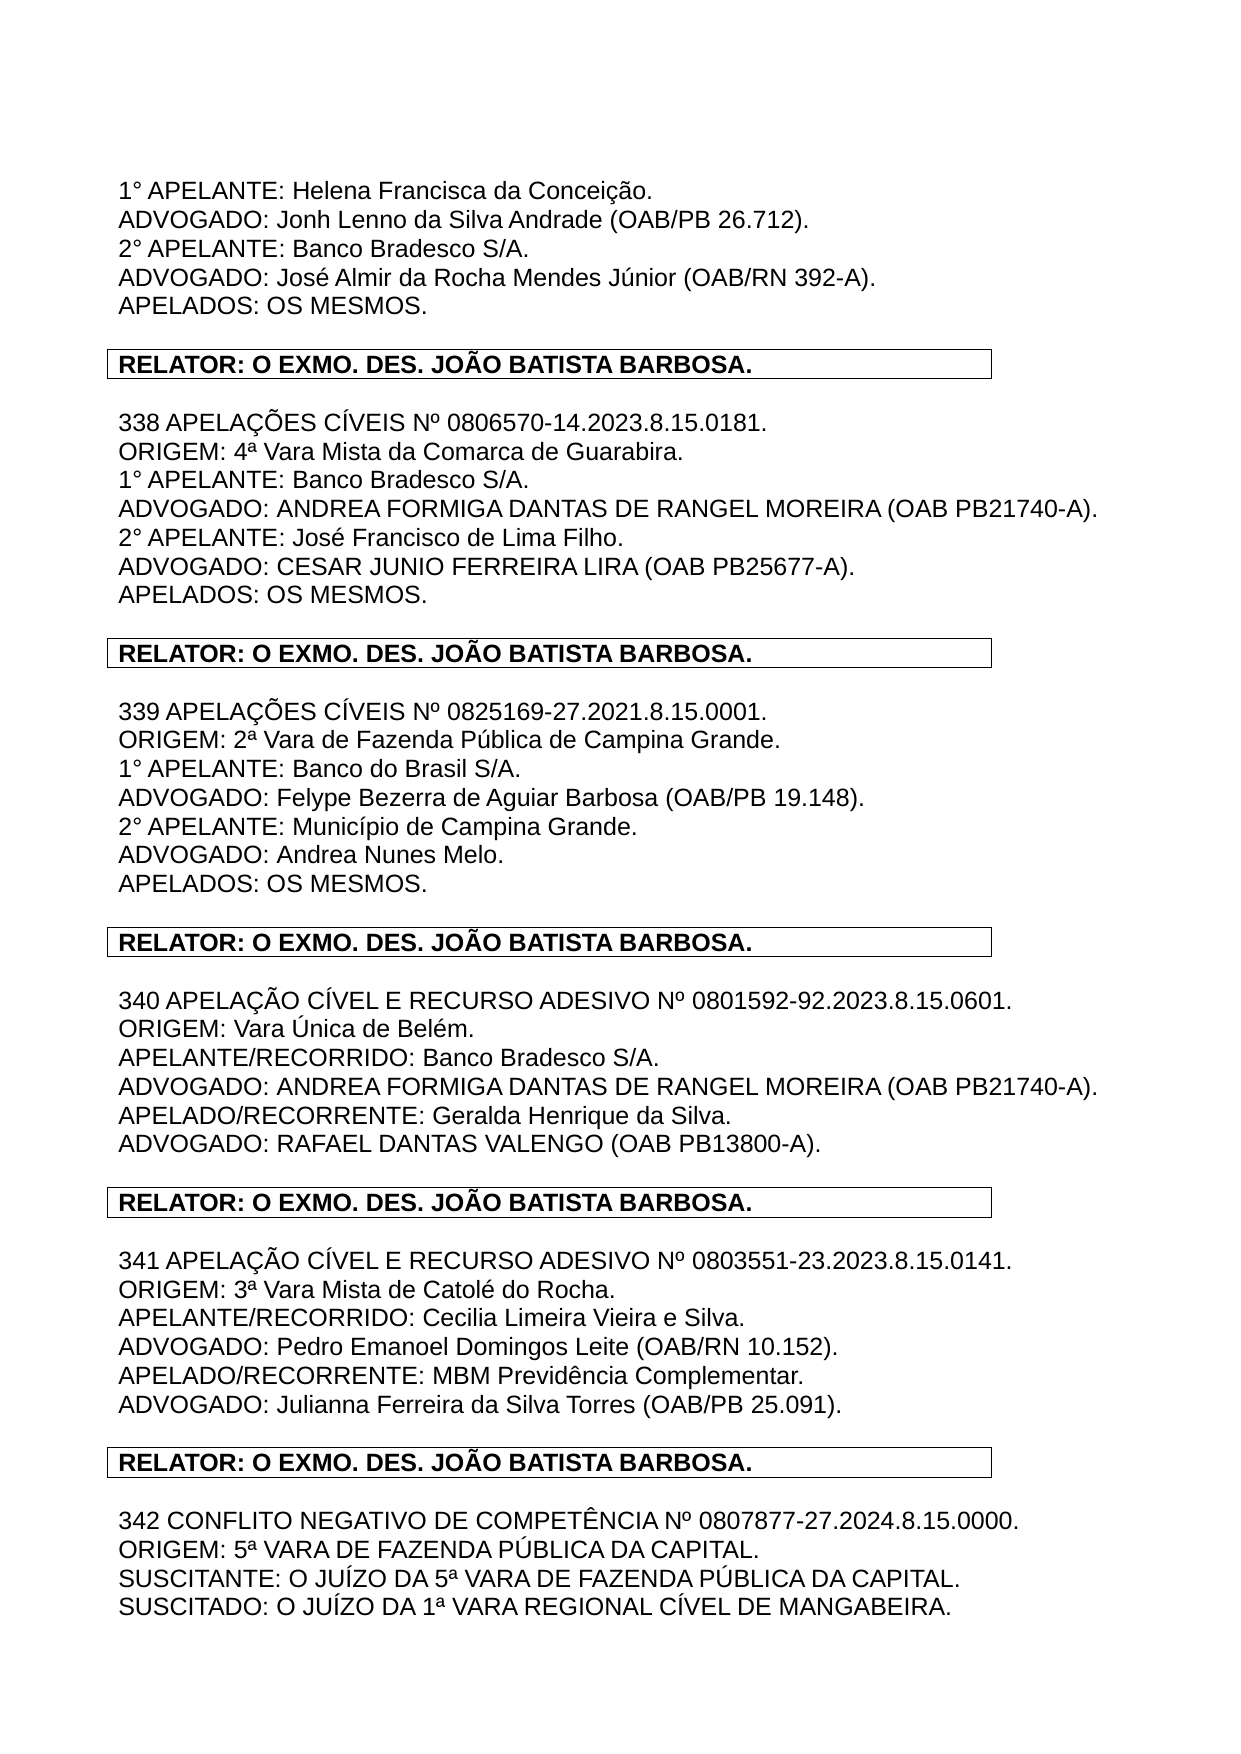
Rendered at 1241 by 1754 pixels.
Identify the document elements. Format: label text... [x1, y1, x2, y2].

text APELANTE/RECORRIDO: Cecilia Limeira Vieira e Silva. [118, 1303, 1122, 1332]
text APELADOS: OS MESMOS. [118, 869, 1122, 898]
text APELADOS: OS MESMOS. [118, 291, 1122, 320]
table_header RELATOR: O EXMO. DES. JOÃO BATISTA BARBOSA. [108, 1188, 991, 1216]
text ADVOGADO: Andrea Nunes Melo. [118, 841, 1122, 869]
text 2° APELANTE: Banco Bradesco S/A. [118, 234, 1122, 263]
text SUSCITANTE: O JUÍZO DA 5ª VARA DE FAZENDA PÚBLICA DA CAPITAL. [118, 1564, 1122, 1592]
table_header RELATOR: O EXMO. DES. JOÃO BATISTA BARBOSA. [108, 350, 991, 378]
text ADVOGADO: ANDREA FORMIGA DANTAS DE RANGEL MOREIRA (OAB PB21740-A). [118, 1072, 1122, 1101]
text 341 APELAÇÃO CÍVEL E RECURSO ADESIVO Nº 0803551-23.2023.8.15.0141. [118, 1246, 1122, 1275]
text ORIGEM: 4ª Vara Mista da Comarca de Guarabira. [118, 437, 1122, 465]
text APELADO/RECORRENTE: MBM Previdência Complementar. [118, 1361, 1122, 1390]
text ORIGEM: 2ª Vara de Fazenda Pública de Campina Grande. [118, 726, 1122, 754]
text 340 APELAÇÃO CÍVEL E RECURSO ADESIVO Nº 0801592-92.2023.8.15.0601. [118, 986, 1122, 1014]
text 2° APELANTE: José Francisco de Lima Filho. [118, 523, 1122, 552]
text ADVOGADO: Jonh Lenno da Silva Andrade (OAB/PB 26.712). [118, 205, 1122, 234]
text ADVOGADO: ANDREA FORMIGA DANTAS DE RANGEL MOREIRA (OAB PB21740-A). [118, 494, 1122, 523]
text ADVOGADO: Felype Bezerra de Aguiar Barbosa (OAB/PB 19.148). [118, 783, 1122, 812]
text 339 APELAÇÕES CÍVEIS Nº 0825169-27.2021.8.15.0001. [118, 697, 1122, 726]
text ADVOGADO: José Almir da Rocha Mendes Júnior (OAB/RN 392-A). [118, 263, 1122, 291]
text 2° APELANTE: Município de Campina Grande. [118, 812, 1122, 841]
table_header RELATOR: O EXMO. DES. JOÃO BATISTA BARBOSA. [108, 1448, 991, 1477]
text ORIGEM: 5ª VARA DE FAZENDA PÚBLICA DA CAPITAL. [118, 1535, 1122, 1564]
text 338 APELAÇÕES CÍVEIS Nº 0806570-14.2023.8.15.0181. [118, 408, 1122, 437]
text SUSCITADO: O JUÍZO DA 1ª VARA REGIONAL CÍVEL DE MANGABEIRA. [118, 1592, 1122, 1621]
text ADVOGADO: Pedro Emanoel Domingos Leite (OAB/RN 10.152). [118, 1332, 1122, 1361]
text ADVOGADO: RAFAEL DANTAS VALENGO (OAB PB13800-A). [118, 1129, 1122, 1158]
text 1° APELANTE: Banco Bradesco S/A. [118, 465, 1122, 494]
text 1° APELANTE: Helena Francisca da Conceição. [118, 176, 1122, 205]
text 1° APELANTE: Banco do Brasil S/A. [118, 754, 1122, 783]
text APELANTE/RECORRIDO: Banco Bradesco S/A. [118, 1043, 1122, 1072]
text ADVOGADO: CESAR JUNIO FERREIRA LIRA (OAB PB25677-A). [118, 552, 1122, 580]
text ADVOGADO: Julianna Ferreira da Silva Torres (OAB/PB 25.091). [118, 1390, 1122, 1418]
text APELADO/RECORRENTE: Geralda Henrique da Silva. [118, 1101, 1122, 1129]
table_header RELATOR: O EXMO. DES. JOÃO BATISTA BARBOSA. [108, 928, 991, 956]
text ORIGEM: 3ª Vara Mista de Catolé do Rocha. [118, 1275, 1122, 1303]
text ORIGEM: Vara Única de Belém. [118, 1014, 1122, 1043]
text 342 CONFLITO NEGATIVO DE COMPETÊNCIA Nº 0807877-27.2024.8.15.0000. [118, 1506, 1122, 1535]
text APELADOS: OS MESMOS. [118, 580, 1122, 609]
table_header RELATOR: O EXMO. DES. JOÃO BATISTA BARBOSA. [108, 639, 991, 667]
